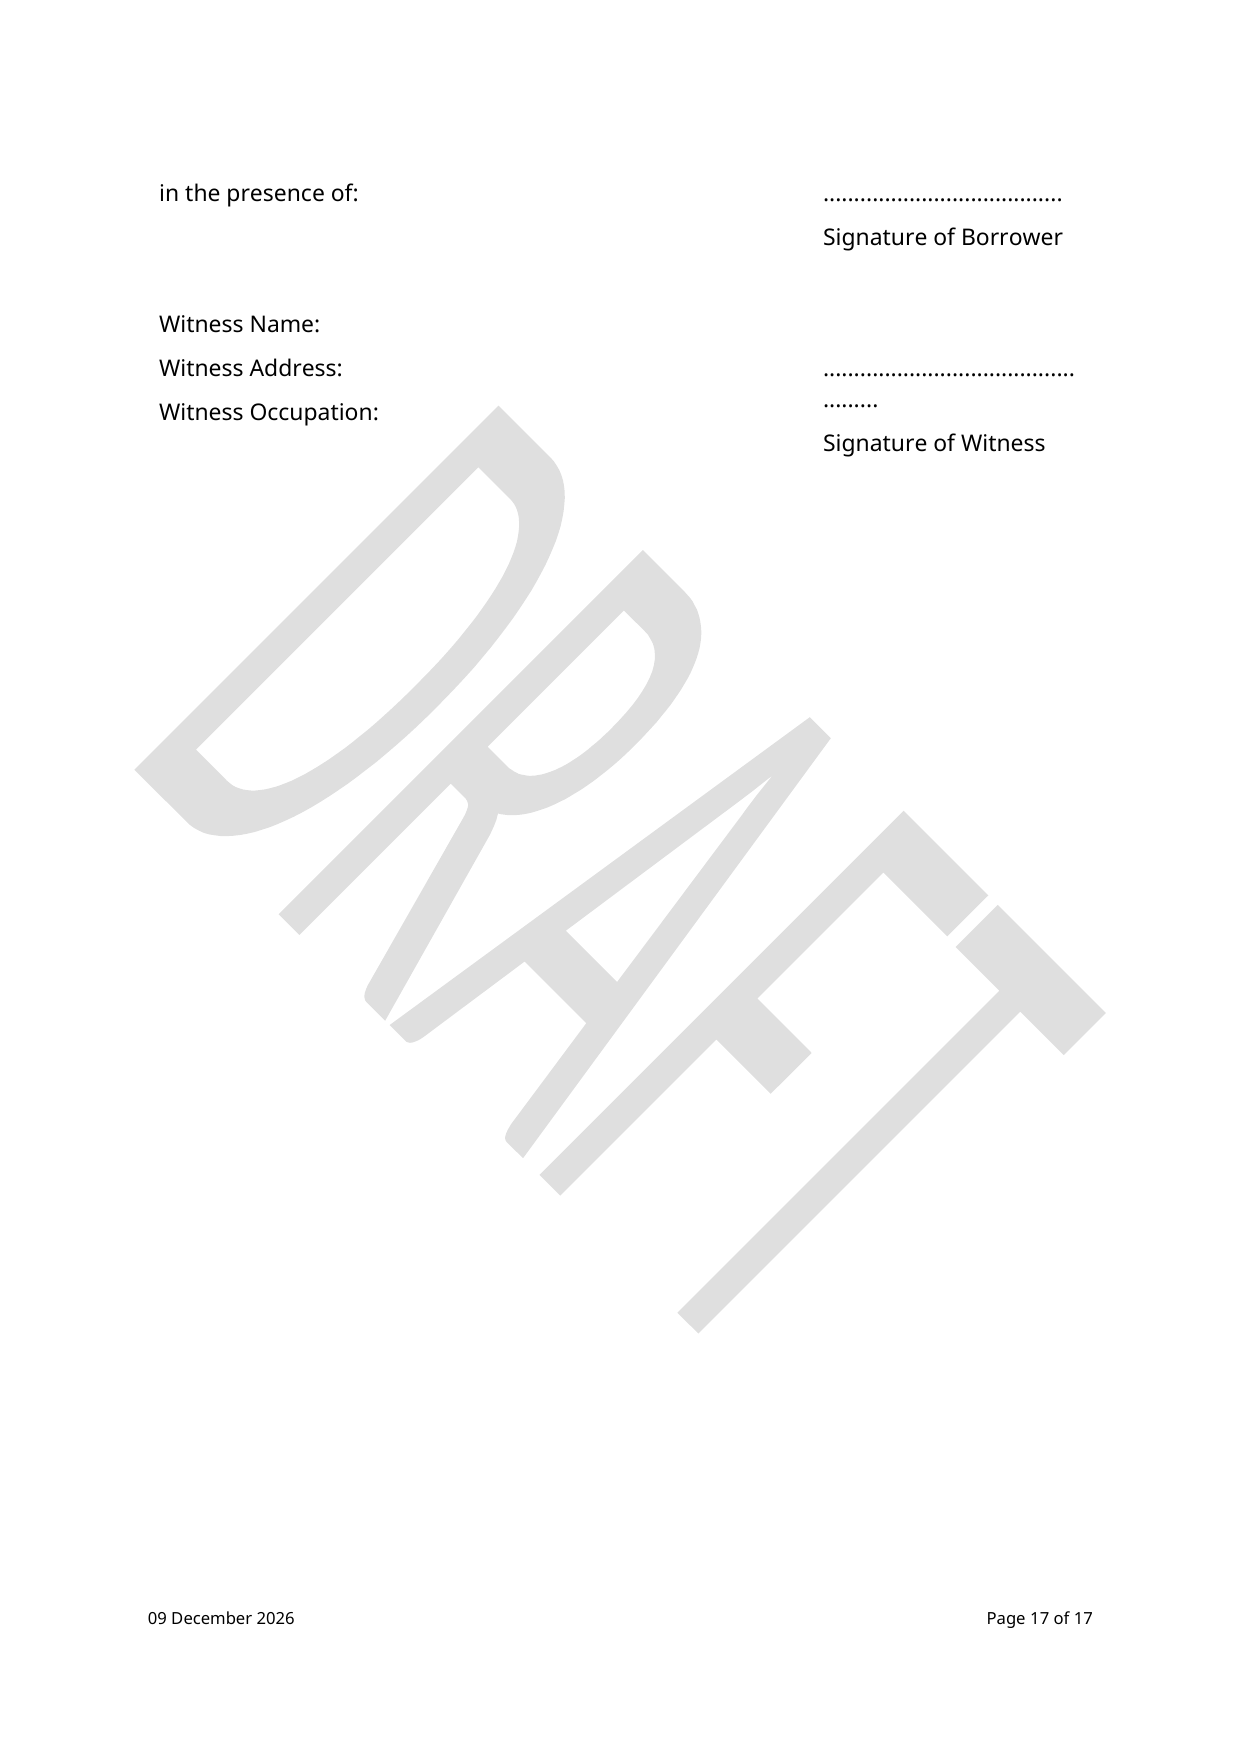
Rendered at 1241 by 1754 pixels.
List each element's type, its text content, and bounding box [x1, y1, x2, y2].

table_cell in the presence of: Witness Name: Witness Address: Witness Occupation: [148, 177, 812, 515]
table_cell ....................................... Signature of Borrower .................................................. Signature of Witness [812, 177, 1091, 515]
